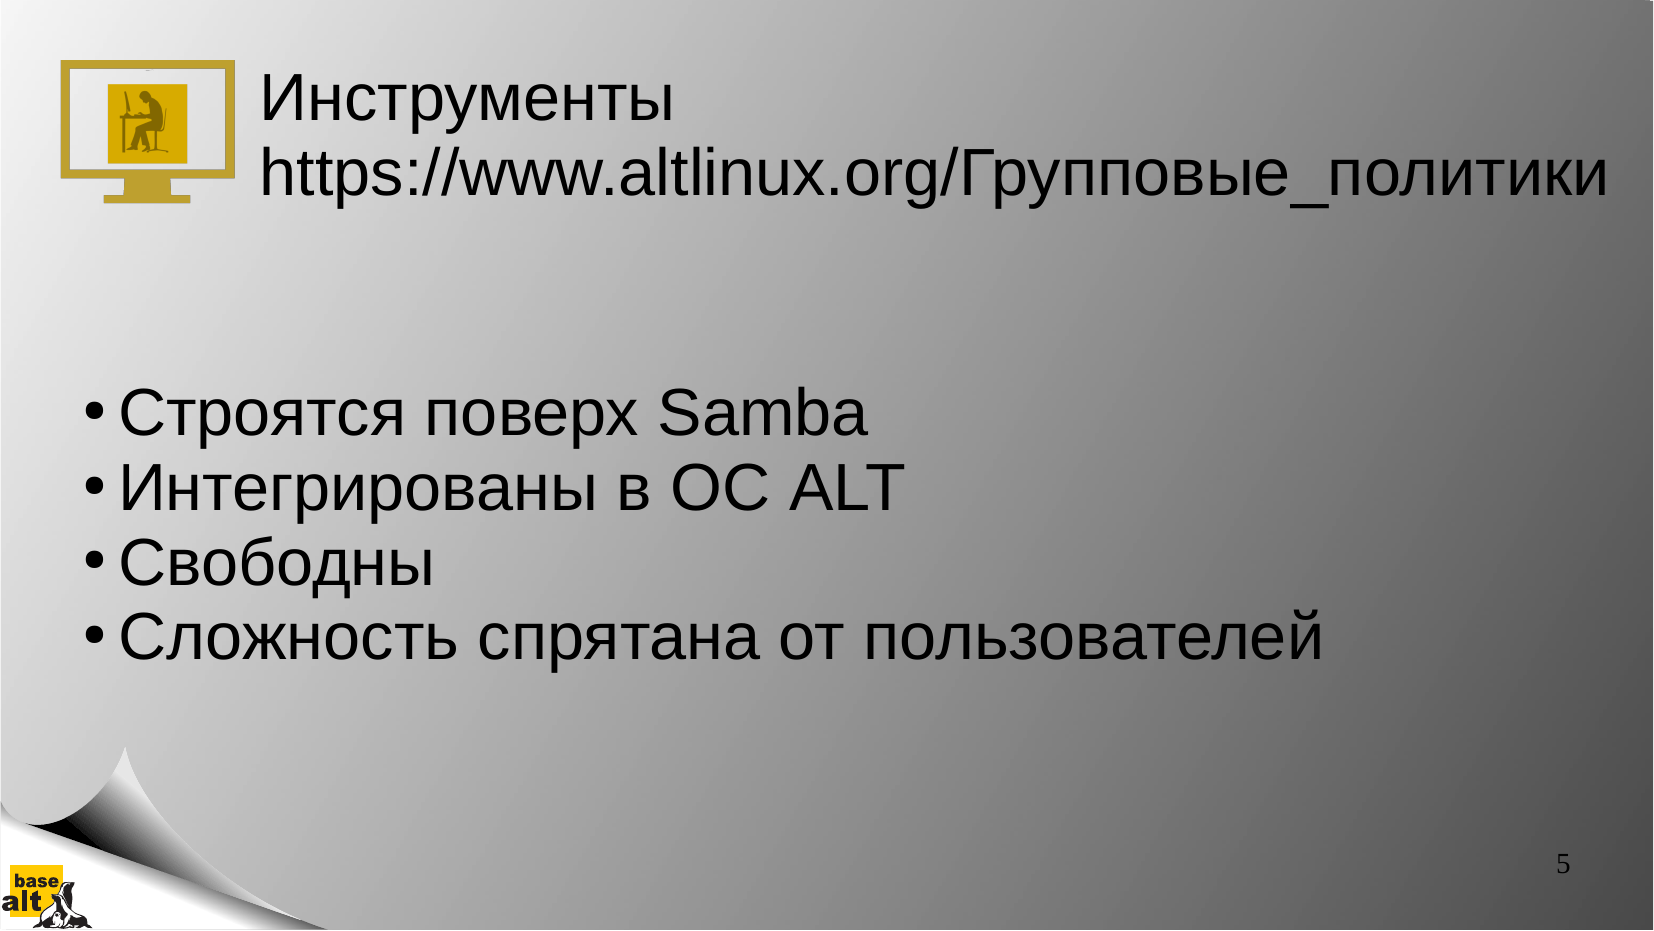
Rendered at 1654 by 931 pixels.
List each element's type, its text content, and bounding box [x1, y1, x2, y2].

title Инструменты https://www.altlinux.org/Групповые_политики [259, 57, 1654, 213]
picture [59, 58, 237, 204]
subtitle Строятся поверх Samba Интегрированы в ОС ALT Свободны Сложность спрятана от пользователей [82, 217, 1571, 757]
